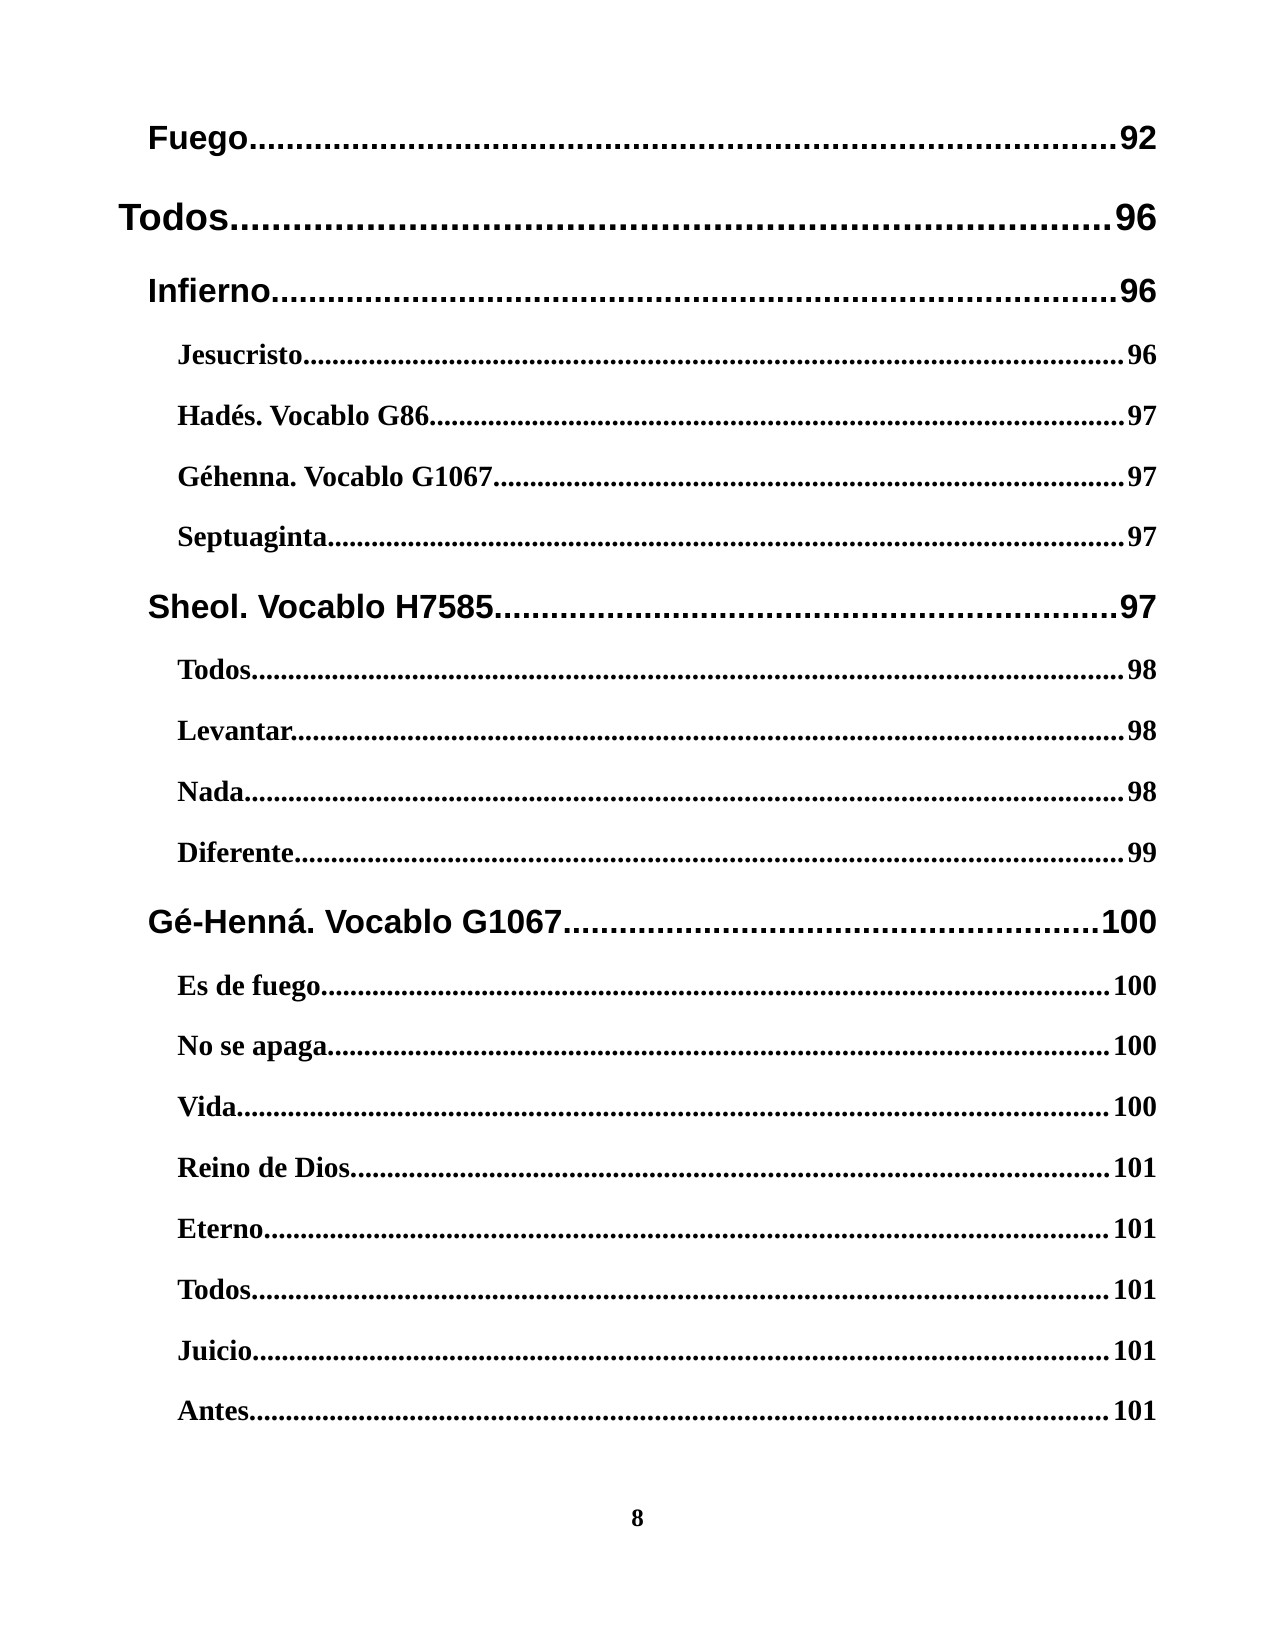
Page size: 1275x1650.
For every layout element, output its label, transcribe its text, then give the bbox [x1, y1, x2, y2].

text Géhenna. Vocablo G1067. 97 [177, 459, 1157, 492]
text Diferente. 99 [177, 835, 1157, 868]
text Hadés. Vocablo G86. 97 [177, 398, 1157, 432]
text Todos. 98 [177, 652, 1157, 686]
text No se apaga. 100 [177, 1028, 1157, 1062]
text Levantar. 98 [177, 713, 1157, 747]
text Infierno. 96 [148, 271, 1157, 310]
text Sheol. Vocablo H7585. 97 [148, 587, 1157, 625]
text Todos. 96 [118, 194, 1157, 238]
text Vida. 100 [177, 1089, 1157, 1123]
text Juicio. 101 [177, 1333, 1157, 1366]
text Antes. 101 [177, 1393, 1157, 1427]
text Nada. 98 [177, 774, 1157, 808]
text Todos. 101 [177, 1272, 1157, 1306]
text Septuaginta. 97 [177, 519, 1157, 553]
text Gé-Henná. Vocablo G1067. 100 [148, 902, 1157, 941]
text Jesucristo. 96 [177, 337, 1157, 371]
text Eterno. 101 [177, 1211, 1157, 1245]
text Es de fuego. 100 [177, 968, 1157, 1001]
text Fuego. 92 [148, 118, 1157, 157]
text Reino de Dios. 101 [177, 1150, 1157, 1184]
